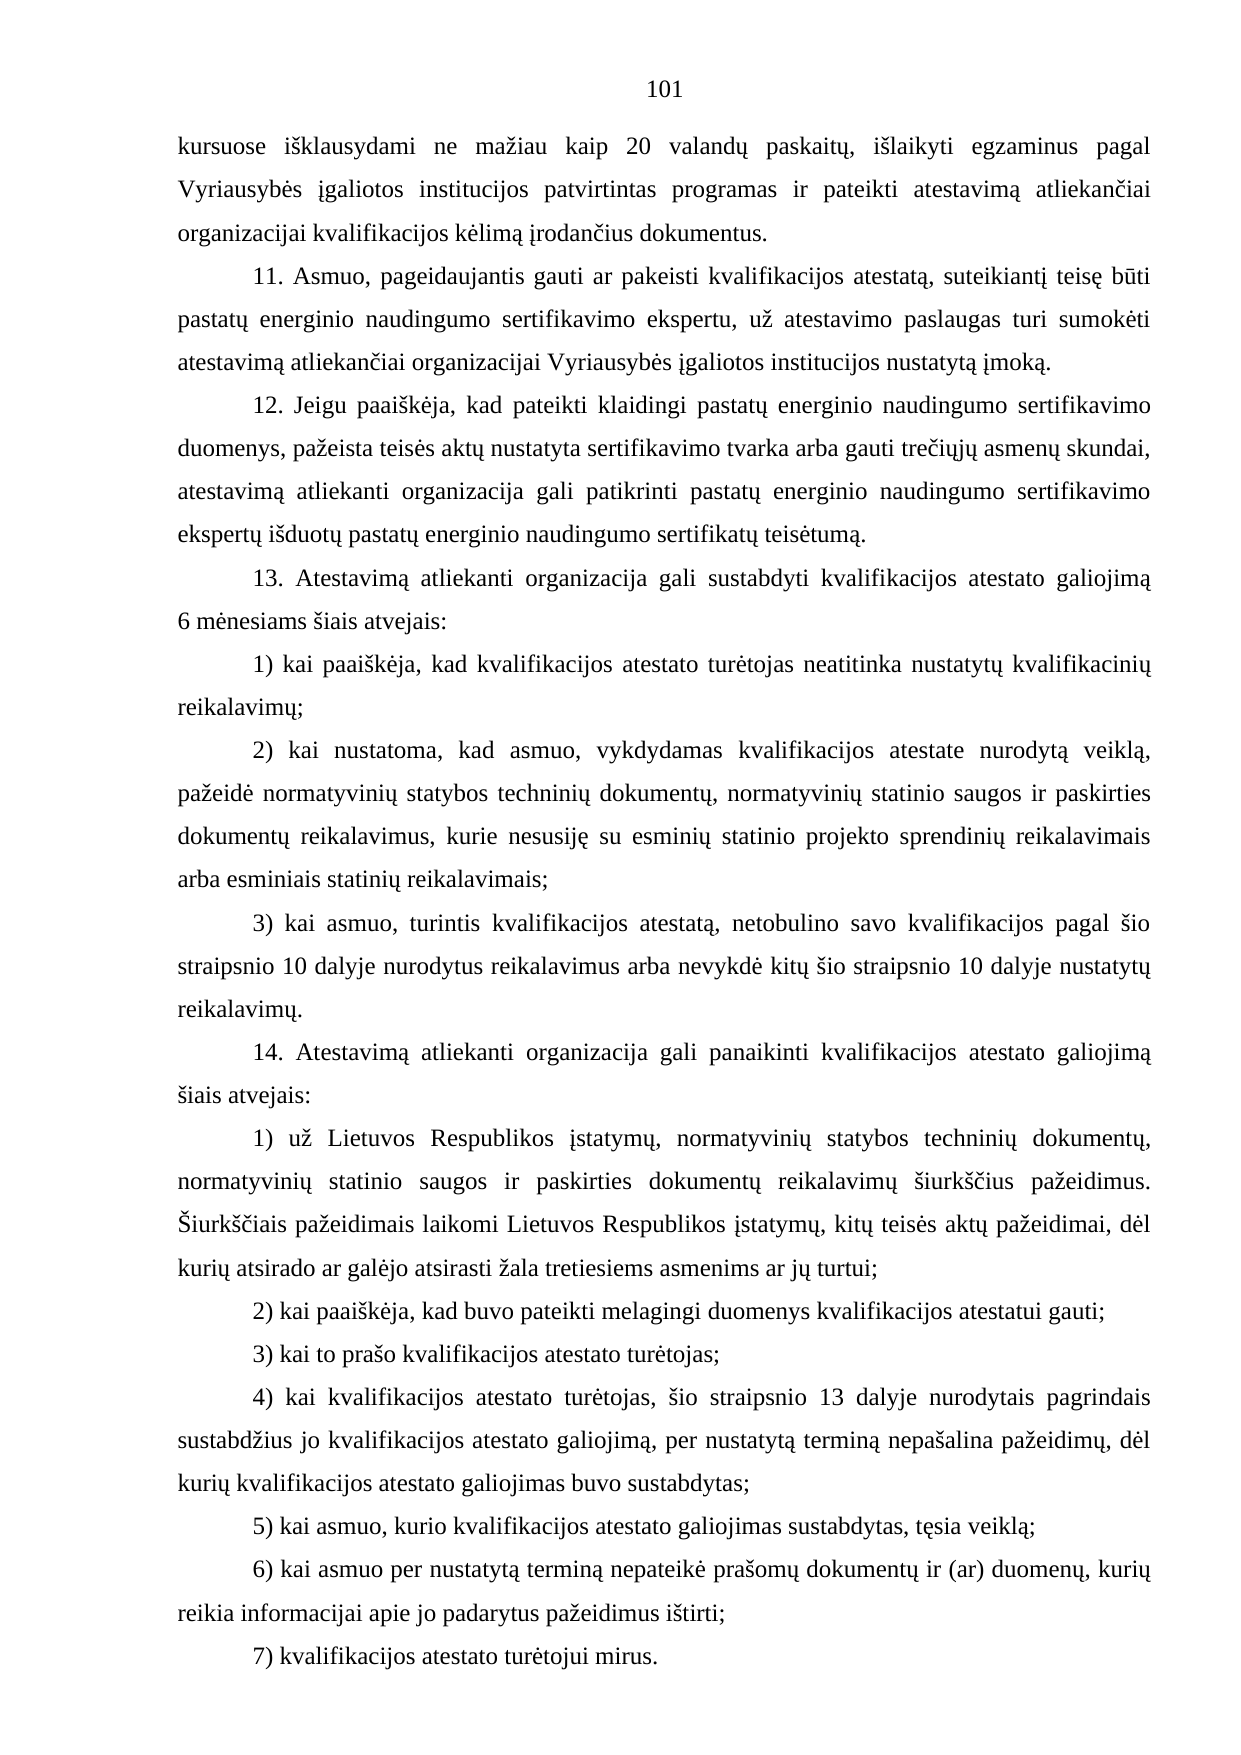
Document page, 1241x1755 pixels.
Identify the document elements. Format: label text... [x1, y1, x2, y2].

text 6) kai asmuo per nustatytą terminą nepateikė prašomų dokumentų ir (ar) duomenų, kurių reikia informacijai apie jo padarytus pažeidimus ištirti; [177, 1554, 1152, 1626]
text 5) kai asmuo, kurio kvalifikacijos atestato galiojimas sustabdytas, tęsia veiklą; [177, 1511, 1152, 1540]
text 7) kvalifikacijos atestato turėtojui mirus. [177, 1641, 1152, 1669]
text 3) kai to prašo kvalifikacijos atestato turėtojas; [177, 1339, 1152, 1368]
text 1) kai paaiškėja, kad kvalifikacijos atestato turėtojas neatitinka nustatytų kvalifikacinių reikalavimų; [177, 649, 1152, 721]
text 2) kai nustatoma, kad asmuo, vykdydamas kvalifikacijos atestate nurodytą veiklą, pažeidė normatyvinių statybos techninių dokumentų, normatyvinių statinio saugos ir paskirties dokumentų reikalavimus, kurie nesusiję su esminių statinio projekto sprendinių reikalavimais arba esminiais statinių reikalavimais; [177, 735, 1152, 893]
text 14. Atestavimą atliekanti organizacija gali panaikinti kvalifikacijos atestato galiojimą šiais atvejais: [177, 1037, 1152, 1109]
text 13. Atestavimą atliekanti organizacija gali sustabdyti kvalifikacijos atestato galiojimą 6 mėnesiams šiais atvejais: [177, 563, 1152, 634]
text 4) kai kvalifikacijos atestato turėtojas, šio straipsnio 13 dalyje nurodytais pagrindais sustabdžius jo kvalifikacijos atestato galiojimą, per nustatytą terminą nepašalina pažeidimų, dėl kurių kvalifikacijos atestato galiojimas buvo sustabdytas; [177, 1382, 1152, 1497]
text kursuose išklausydami ne mažiau kaip 20 valandų paskaitų, išlaikyti egzaminus pagal Vyriausybės įgaliotos institucijos patvirtintas programas ir pateikti atestavimą atliekančiai organizacijai kvalifikacijos kėlimą įrodančius dokumentus. [177, 131, 1152, 246]
text 2) kai paaiškėja, kad buvo pateikti melagingi duomenys kvalifikacijos atestatui gauti; [177, 1296, 1152, 1324]
text 11. Asmuo, pageidaujantis gauti ar pakeisti kvalifikacijos atestatą, suteikiantį teisę būti pastatų energinio naudingumo sertifikavimo ekspertu, už atestavimo paslaugas turi sumokėti atestavimą atliekančiai organizacijai Vyriausybės įgaliotos institucijos nustatytą įmoką. [177, 261, 1152, 376]
text 12. Jeigu paaiškėja, kad pateikti klaidingi pastatų energinio naudingumo sertifikavimo duomenys, pažeista teisės aktų nustatyta sertifikavimo tvarka arba gauti trečiųjų asmenų skundai, atestavimą atliekanti organizacija gali patikrinti pastatų energinio naudingumo sertifikavimo ekspertų išduotų pastatų energinio naudingumo sertifikatų teisėtumą. [177, 390, 1152, 548]
text 3) kai asmuo, turintis kvalifikacijos atestatą, netobulino savo kvalifikacijos pagal šio straipsnio 10 dalyje nurodytus reikalavimus arba nevykdė kitų šio straipsnio 10 dalyje nustatytų reikalavimų. [177, 908, 1152, 1023]
text 1) už Lietuvos Respublikos įstatymų, normatyvinių statybos techninių dokumentų, normatyvinių statinio saugos ir paskirties dokumentų reikalavimų šiurkščius pažeidimus. Šiurkščiais pažeidimais laikomi Lietuvos Respublikos įstatymų, kitų teisės aktų pažeidimai, dėl kurių atsirado ar galėjo atsirasti žala tretiesiems asmenims ar jų turtui; [177, 1123, 1152, 1281]
